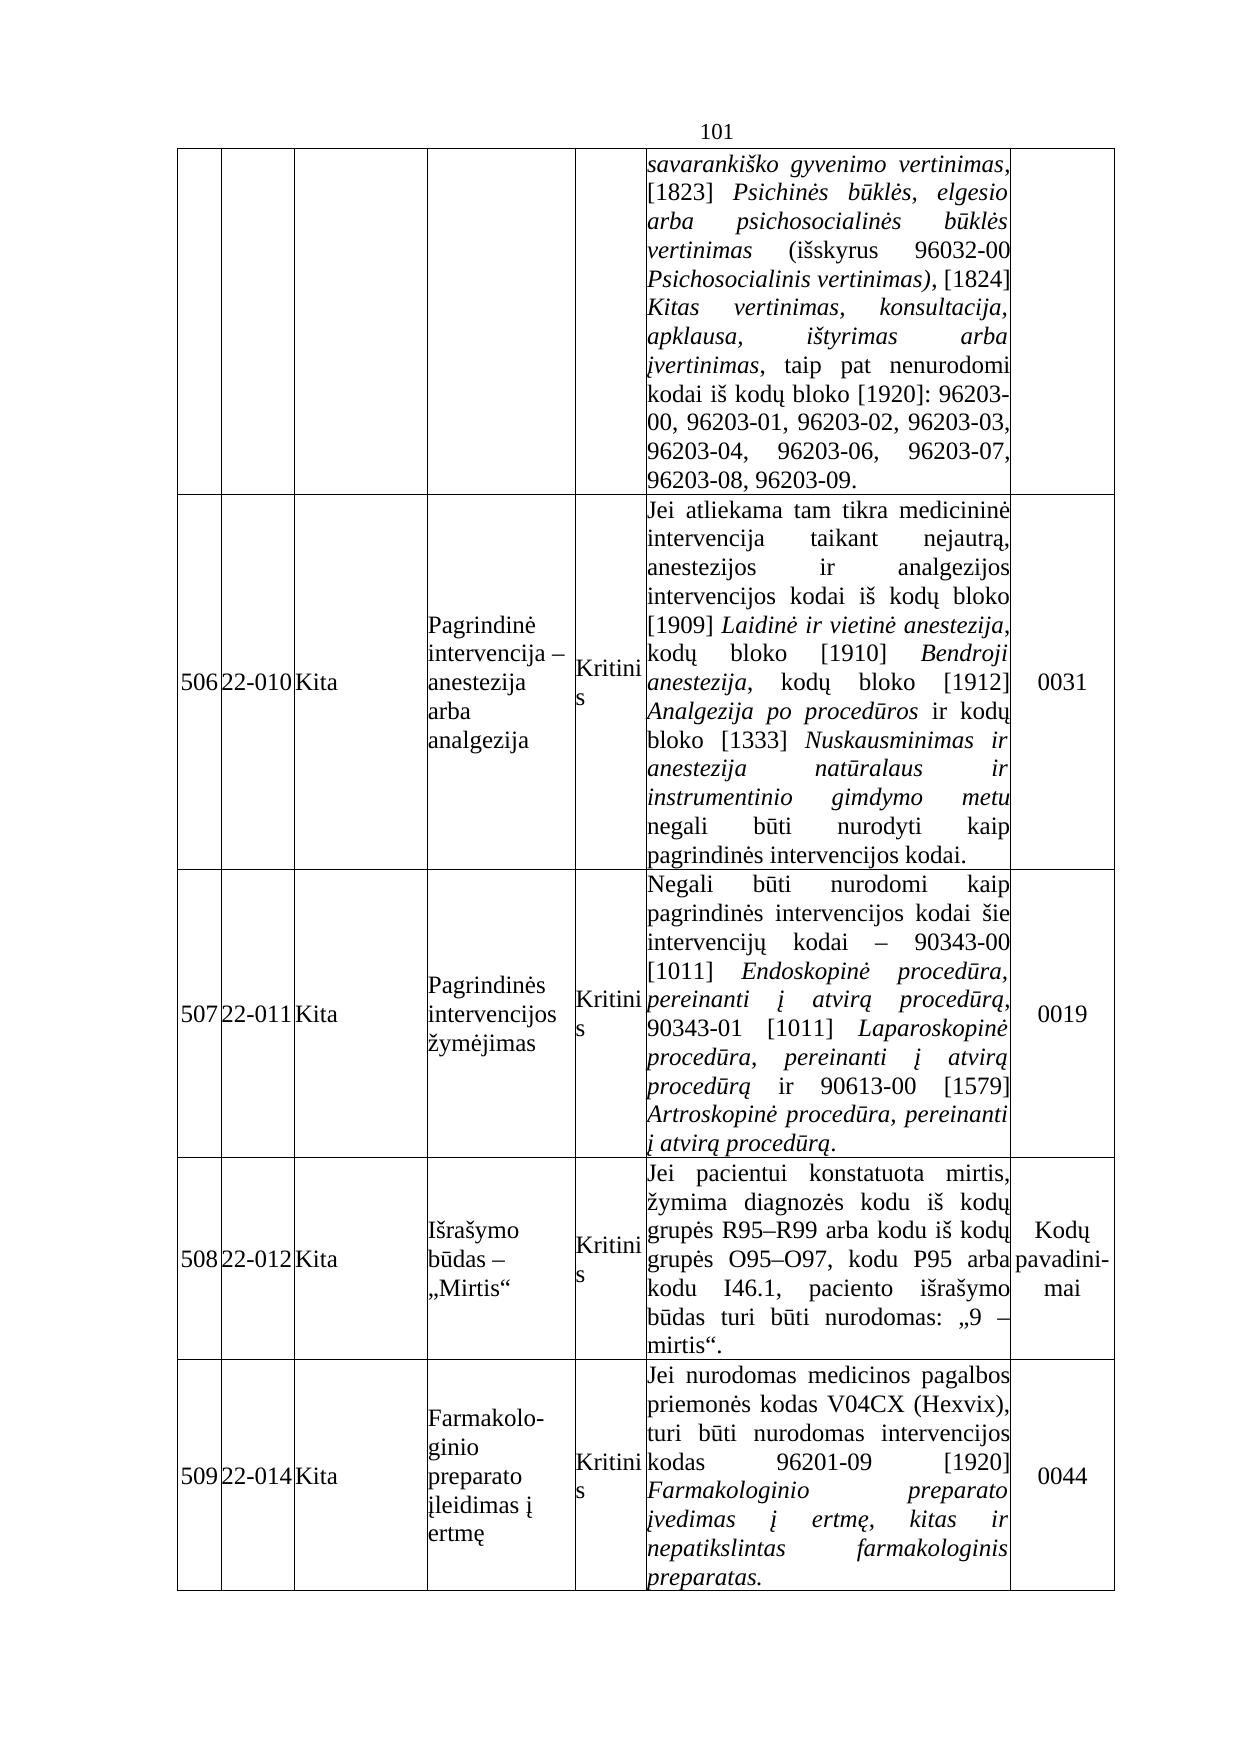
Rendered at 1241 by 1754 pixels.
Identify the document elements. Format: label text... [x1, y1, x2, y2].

table_cell 22-014 [222, 1360, 294, 1590]
table_cell Kritinis [576, 495, 646, 868]
table_cell [222, 149, 294, 494]
table_cell Kita [295, 495, 427, 868]
table_cell Jei pacientui konstatuota mirtis, žymima diagnozės kodu iš kodų grupės R95–R99 arba kodu iš kodų grupės O95–O97, kodu P95 arba kodu I46.1, paciento išrašymo būdas turi būti nurodomas: „9 – mirtis“. [647, 1158, 1010, 1359]
table_cell 22-012 [222, 1158, 294, 1359]
table_cell 508 [178, 1158, 221, 1359]
table_cell Kritinis [576, 870, 646, 1157]
table_cell Pagrindinės intervencijos žymėjimas [428, 870, 575, 1157]
table_cell [1011, 149, 1114, 494]
table_cell 22-011 [222, 870, 294, 1157]
table_cell 506 [178, 495, 221, 868]
table_cell 507 [178, 870, 221, 1157]
table_cell [576, 149, 646, 494]
table_cell 0031 [1011, 495, 1114, 868]
table_cell Kritinis [576, 1360, 646, 1590]
table_cell Negali būti nurodomi kaip pagrindinės intervencijos kodai šie intervencijų kodai – 90343-00 [1011] Endoskopinė procedūra, pereinanti į atvirą procedūrą, 90343-01 [1011] Laparoskopinė procedūra, pereinanti į atvirą procedūrą ir 90613-00 [1579] Artroskopinė procedūra, pereinanti į atvirą procedūrą. [647, 870, 1010, 1157]
table_cell Kodų pavadini-mai [1011, 1158, 1114, 1359]
table_cell Farmakolo-ginio preparato įleidimas į ertmę [428, 1360, 575, 1590]
table_cell [428, 149, 575, 494]
table_cell savarankiško gyvenimo vertinimas, [1823] Psichinės būklės, elgesio arba psichosocialinės būklės vertinimas (išskyrus 96032-00 Psichosocialinis vertinimas), [1824] Kitas vertinimas, konsultacija, apklausa, ištyrimas arba įvertinimas, taip pat nenurodomi kodai iš kodų bloko [1920]: 96203-00, 96203-01, 96203-02, 96203-03, 96203-04, 96203-06, 96203-07, 96203-08, 96203-09. [647, 149, 1010, 494]
table_cell Išrašymo būdas – „Mirtis“ [428, 1158, 575, 1359]
table_cell Jei atliekama tam tikra medicininė intervencija taikant nejautrą, anestezijos ir analgezijos intervencijos kodai iš kodų bloko [1909] Laidinė ir vietinė anestezija, kodų bloko [1910] Bendroji anestezija, kodų bloko [1912] Analgezija po procedūros ir kodų bloko [1333] Nuskausminimas ir anestezija natūralaus ir instrumentinio gimdymo metu negali būti nurodyti kaip pagrindinės intervencijos kodai. [647, 495, 1010, 868]
table_cell Kita [295, 870, 427, 1157]
table_cell 22-010 [222, 495, 294, 868]
table_cell [178, 149, 221, 494]
table_cell Jei nurodomas medicinos pagalbos priemonės kodas V04CX (Hexvix), turi būti nurodomas intervencijos kodas 96201-09 [1920] Farmakologinio preparato įvedimas į ertmę, kitas ir nepatikslintas farmakologinis preparatas. [647, 1360, 1010, 1590]
table_cell Kritinis [576, 1158, 646, 1359]
table_cell Kita [295, 1360, 427, 1590]
table_cell Kita [295, 1158, 427, 1359]
table_cell [295, 149, 427, 494]
table_cell Pagrindinė intervencija – anestezija arba analgezija [428, 495, 575, 868]
table_cell 0044 [1011, 1360, 1114, 1590]
table_cell 0019 [1011, 870, 1114, 1157]
table_cell 509 [178, 1360, 221, 1590]
